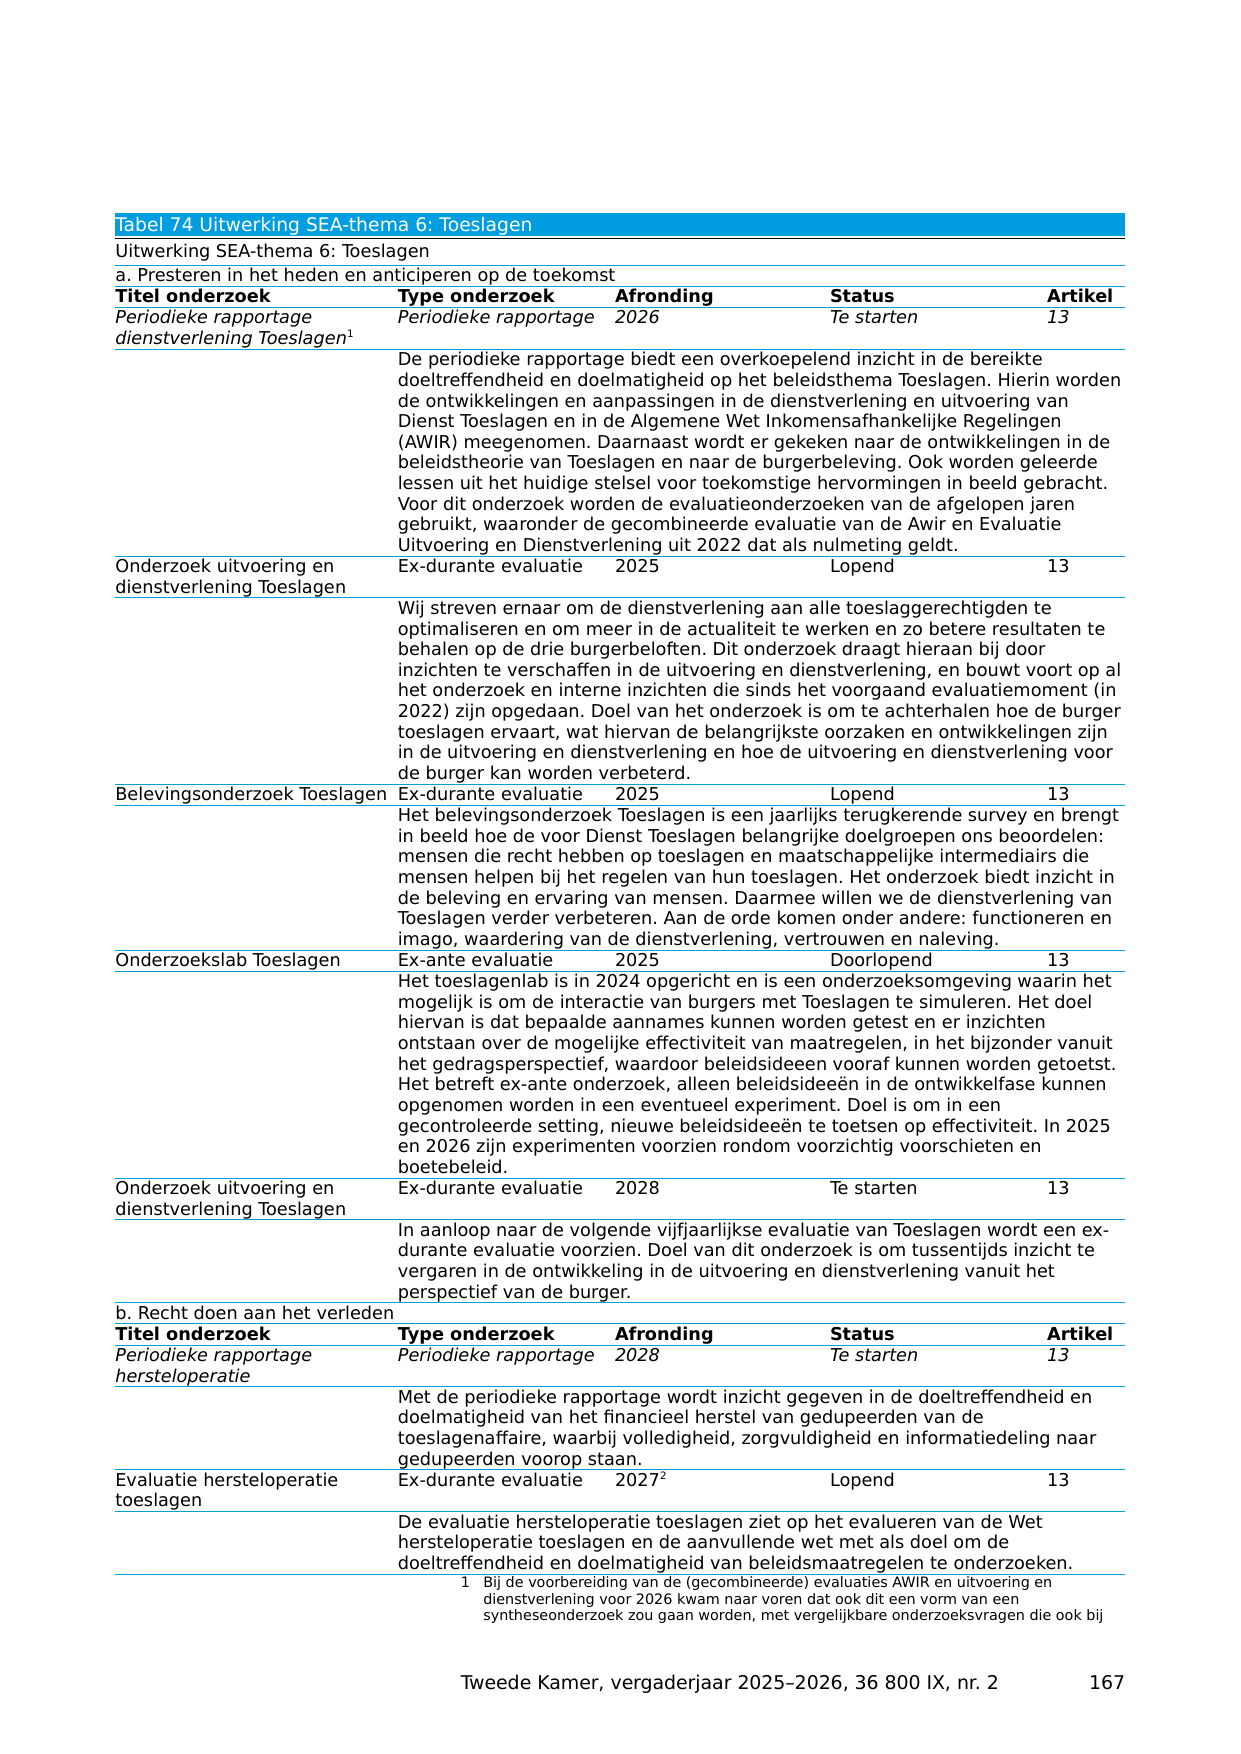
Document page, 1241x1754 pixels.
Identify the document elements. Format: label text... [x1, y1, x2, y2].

table_cell Titel onderzoek [115, 1324, 395, 1344]
table_cell De evaluatie hersteloperatie toeslagen ziet op het evalueren van de Wet hersteloperatie toeslagen en de aanvullende wet met als doel om de doeltreffendheid en doelmatigheid van beleidsmaatregelen te onderzoeken. [395, 1512, 1125, 1573]
table_cell Te starten [827, 1346, 1044, 1386]
table_cell [115, 350, 395, 556]
table_cell Lopend [827, 557, 1044, 597]
table_cell Periodieke rapportage hersteloperatie [115, 1346, 395, 1386]
table_cell 13 [1044, 1470, 1125, 1511]
table_cell Lopend [827, 785, 1044, 804]
table_cell Onderzoek uitvoering en dienstverlening Toeslagen [115, 557, 395, 597]
table_cell Type onderzoek [395, 287, 612, 307]
table_cell Te starten [827, 308, 1044, 349]
table_cell 2025 [612, 785, 827, 804]
table_cell b. Recht doen aan het verleden [115, 1303, 1125, 1323]
table_cell In aanloop naar de volgende vijfjaarlijkse evaluatie van Toeslagen wordt een ex-durante evaluatie voorzien. Doel van dit onderzoek is om tussentijds inzicht te vergaren in de ontwikkeling in de uitvoering en dienstverlening vanuit het perspectief van de burger. [395, 1220, 1125, 1302]
table_cell Periodieke rapportage [395, 308, 612, 349]
table_cell Te starten [827, 1179, 1044, 1219]
table_cell Belevingsonderzoek Toeslagen [115, 785, 395, 804]
table_cell a. Presteren in het heden en anticiperen op de toekomst [115, 266, 1125, 286]
table_cell Artikel [1044, 1324, 1125, 1344]
table_cell Artikel [1044, 287, 1125, 307]
table_cell 13 [1044, 557, 1125, 597]
table_cell Het belevingsonderzoek Toeslagen is een jaarlijks terugkerende survey en brengt in beeld hoe de voor Dienst Toeslagen belangrijke doelgroepen ons beoordelen: mensen die recht hebben op toeslagen en maatschappelijke intermediairs die mensen helpen bij het regelen van hun toeslagen. Het onderzoek biedt inzicht in de beleving en ervaring van mensen. Daarmee willen we de dienstverlening van Toeslagen verder verbeteren. Aan de orde komen onder andere: functioneren en imago, waardering van de dienstverlening, vertrouwen en naleving. [395, 806, 1125, 949]
table_cell Wij streven ernaar om de dienstverlening aan alle toeslaggerechtigden te optimaliseren en om meer in de actualiteit te werken en zo betere resultaten te behalen op de drie burgerbeloften. Dit onderzoek draagt hieraan bĳ door inzichten te verschaffen in de uitvoering en dienstverlening, en bouwt voort op al het onderzoek en interne inzichten die sinds het voorgaand evaluatiemoment (in 2022) zijn opgedaan. Doel van het onderzoek is om te achterhalen hoe de burger toeslagen ervaart, wat hiervan de belangrijkste oorzaken en ontwikkelingen zijn in de uitvoering en dienstverlening en hoe de uitvoering en dienstverlening voor de burger kan worden verbeterd. [395, 598, 1125, 783]
table_cell 20272 [612, 1470, 827, 1511]
table_cell Ex-durante evaluatie [395, 1179, 612, 1219]
table_cell Onderzoek uitvoering en dienstverlening Toeslagen [115, 1179, 395, 1219]
table_cell Periodieke rapportage dienstverlening Toeslagen1 [115, 308, 395, 349]
table_cell [115, 1387, 395, 1469]
table_cell 13 [1044, 1346, 1125, 1386]
table_cell Ex-ante evaluatie [395, 951, 612, 971]
table_cell 13 [1044, 308, 1125, 349]
table_cell [115, 1512, 395, 1573]
list Bij de voorbereiding van de (gecombineerde) evaluaties AWIR en uitvoering en dienstverlening voor 2026 kwam naar voren dat ook dit een vorm van een syntheseonderzoek zou gaan worden, met vergelijkbare onderzoeksvragen die ook bij [461, 1575, 1125, 1624]
table_cell [115, 1220, 395, 1302]
table_cell Afronding [612, 287, 827, 307]
table_cell Doorlopend [827, 951, 1044, 971]
table_cell 2025 [612, 951, 827, 971]
table_cell Lopend [827, 1470, 1044, 1511]
table_cell Periodieke rapportage [395, 1346, 612, 1386]
table_cell Evaluatie hersteloperatie toeslagen [115, 1470, 395, 1511]
table_cell Ex-durante evaluatie [395, 785, 612, 804]
table_cell Type onderzoek [395, 1324, 612, 1344]
table_cell 2028 [612, 1179, 827, 1219]
table_cell Status [827, 1324, 1044, 1344]
table_cell Met de periodieke rapportage wordt inzicht gegeven in de doeltreffendheid en doelmatigheid van het financieel herstel van gedupeerden van de toeslagenaffaire, waarbij volledigheid, zorgvuldigheid en informatiedeling naar gedupeerden voorop staan. [395, 1387, 1125, 1469]
table_cell Status [827, 287, 1044, 307]
table_cell 2028 [612, 1346, 827, 1386]
table_cell 13 [1044, 1179, 1125, 1219]
table_cell [115, 806, 395, 949]
table_cell 13 [1044, 785, 1125, 804]
table_cell Het toeslagenlab is in 2024 opgericht en is een onderzoeksomgeving waarin het mogelijk is om de interactie van burgers met Toeslagen te simuleren. Het doel hiervan is dat bepaalde aannames kunnen worden getest en er inzichten ontstaan over de mogelijke effectiviteit van maatregelen, in het bijzonder vanuit het gedragsperspectief, waardoor beleidsideeen vooraf kunnen worden getoetst. Het betreft ex-ante onderzoek, alleen beleidsideeën in de ontwikkelfase kunnen opgenomen worden in een eventueel experiment. Doel is om in een gecontroleerde setting, nieuwe beleidsideeën te toetsen op effectiviteit. In 2025 en 2026 zijn experimenten voorzien rondom voorzichtig voorschieten en boetebeleid. [395, 972, 1125, 1177]
table_cell De periodieke rapportage biedt een overkoepelend inzicht in de bereikte doeltreffendheid en doelmatigheid op het beleidsthema Toeslagen. Hierin worden de ontwikkelingen en aanpassingen in de dienstverlening en uitvoering van Dienst Toeslagen en in de Algemene Wet Inkomensafhankelijke Regelingen (AWIR) meegenomen. Daarnaast wordt er gekeken naar de ontwikkelingen in de beleidstheorie van Toeslagen en naar de burgerbeleving. Ook worden geleerde lessen uit het huidige stelsel voor toekomstige hervormingen in beeld gebracht. Voor dit onderzoek worden de evaluatieonderzoeken van de afgelopen jaren gebruikt, waaronder de gecombineerde evaluatie van de Awir en Evaluatie Uitvoering en Dienstverlening uit 2022 dat als nulmeting geldt. [395, 350, 1125, 556]
table_cell Titel onderzoek [115, 287, 395, 307]
table_cell Afronding [612, 1324, 827, 1344]
table_cell Ex-durante evaluatie [395, 1470, 612, 1511]
table_cell 13 [1044, 951, 1125, 971]
table_cell Onderzoekslab Toeslagen [115, 951, 395, 971]
table_cell Ex-durante evaluatie [395, 557, 612, 597]
table_cell [115, 598, 395, 783]
table_cell Uitwerking SEA-thema 6: Toeslagen [115, 239, 1125, 265]
table_cell [115, 972, 395, 1177]
table_cell 2025 [612, 557, 827, 597]
table_cell 2026 [612, 308, 827, 349]
